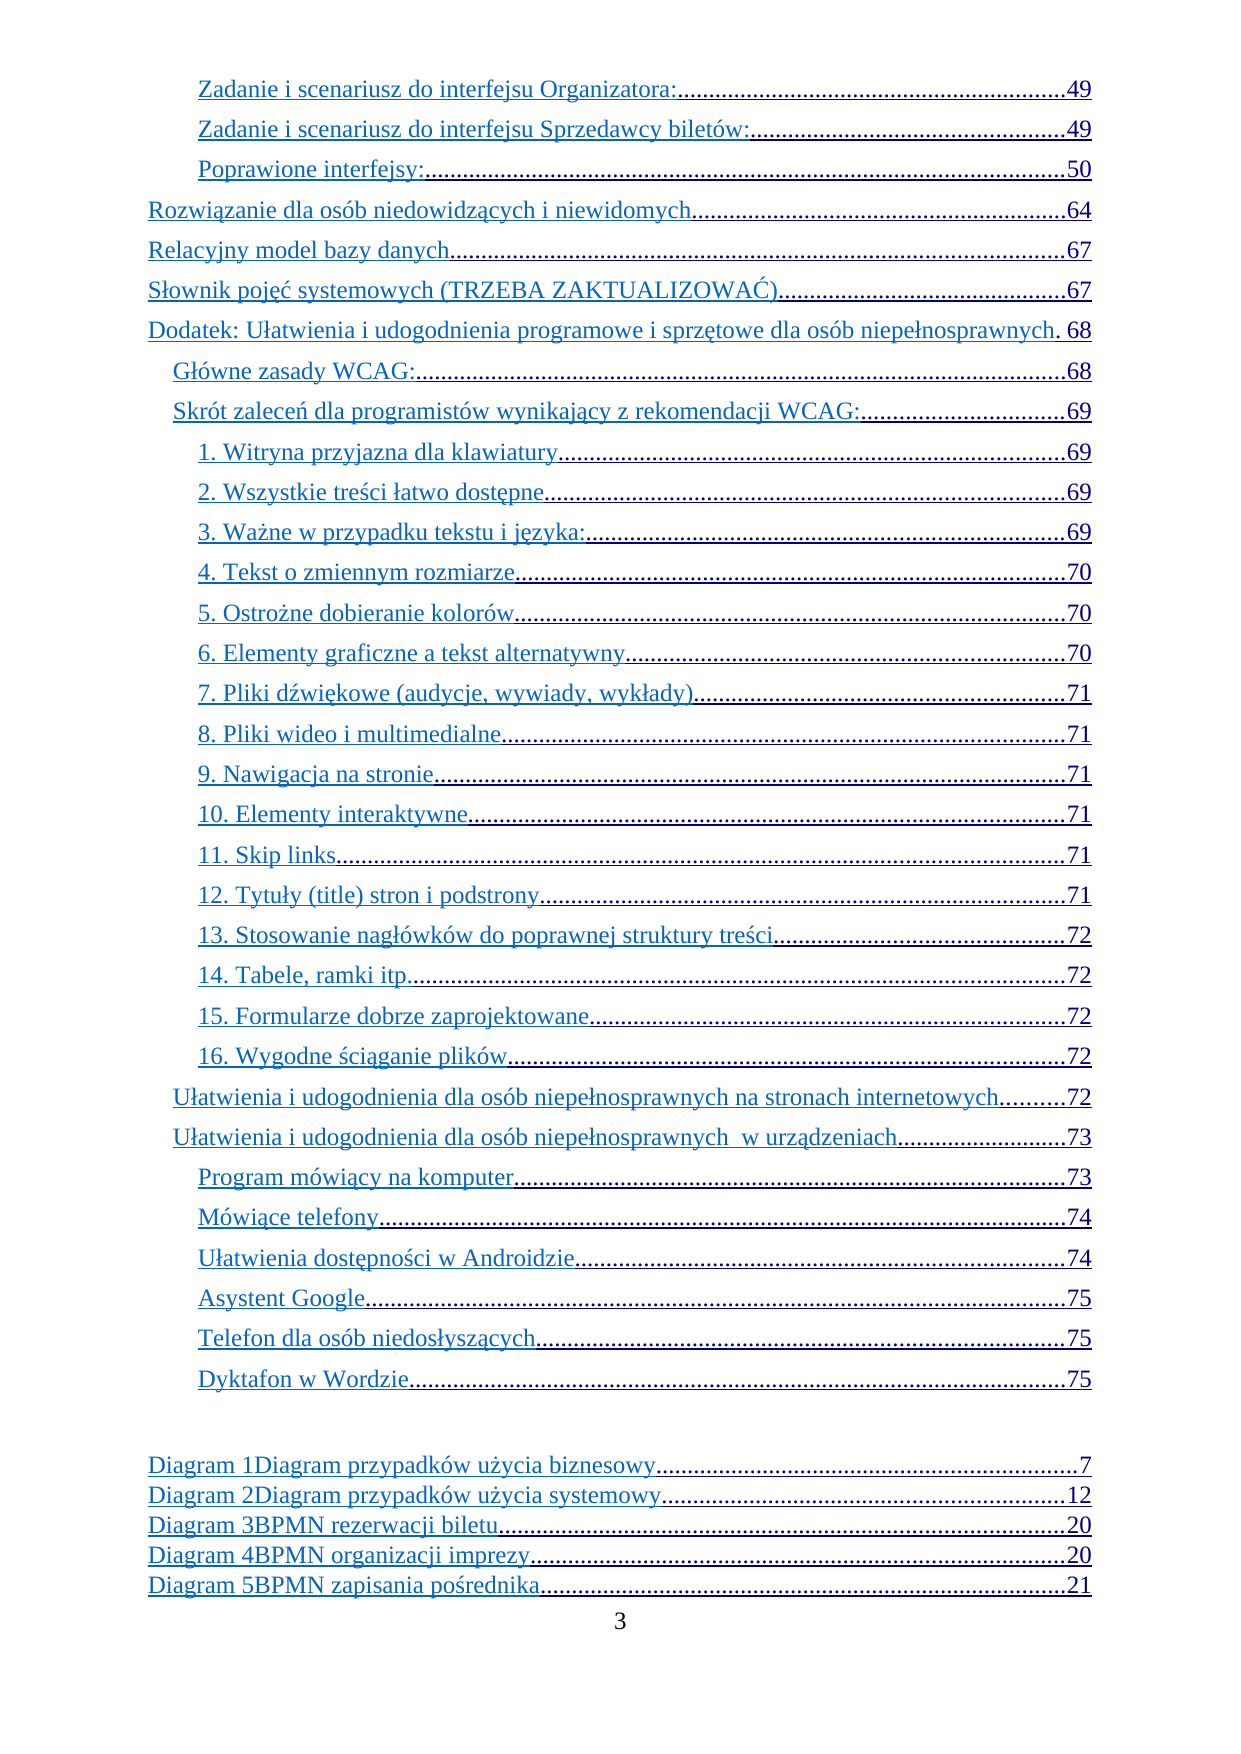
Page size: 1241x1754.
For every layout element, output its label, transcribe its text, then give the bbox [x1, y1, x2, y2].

text Relacyjny model bazy danych 67 [148, 235, 1093, 264]
text 9. Nawigacja na stronie 71 [198, 759, 1093, 788]
text Telefon dla osób niedosłyszących 75 [198, 1323, 1093, 1352]
text Asystent Google 75 [198, 1283, 1093, 1312]
text Skrót zaleceń dla programistów wynikający z rekomendacji WCAG: 69 [173, 396, 1093, 425]
text Dyktafon w Wordzie 75 [198, 1364, 1093, 1392]
text Program mówiący na komputer 73 [198, 1162, 1093, 1191]
text 5. Ostrożne dobieranie kolorów 70 [198, 598, 1093, 627]
text Zadanie i scenariusz do interfejsu Organizatora: 49 [198, 74, 1093, 102]
text 16. Wygodne ściąganie plików 72 [198, 1041, 1093, 1070]
text 11. Skip links 71 [198, 840, 1093, 868]
text Diagram 2Diagram przypadków użycia systemowy 12 [148, 1481, 1093, 1509]
text 1. Witryna przyjazna dla klawiatury 69 [198, 437, 1093, 465]
text Zadanie i scenariusz do interfejsu Sprzedawcy biletów: 49 [198, 114, 1093, 143]
text Rozwiązanie dla osób niedowidzących i niewidomych 64 [148, 195, 1093, 223]
text 3. Ważne w przypadku tekstu i języka: 69 [198, 517, 1093, 546]
text Diagram 3BPMN rezerwacji biletu 20 [148, 1510, 1093, 1539]
text 7. Pliki dźwiękowe (audycje, wywiady, wykłady) 71 [198, 678, 1093, 707]
text Ułatwienia i udogodnienia dla osób niepełnosprawnych na stronach internetowych 72 [173, 1082, 1093, 1110]
text 8. Pliki wideo i multimedialne 71 [198, 719, 1093, 747]
text 12. Tytuły (title) stron i podstrony 71 [198, 880, 1093, 909]
text Diagram 5BPMN zapisania pośrednika 21 [148, 1570, 1093, 1599]
text Poprawione interfejsy: 50 [198, 154, 1093, 183]
text Diagram 4BPMN organizacji imprezy 20 [148, 1540, 1093, 1569]
text 4. Tekst o zmiennym rozmiarze 70 [198, 557, 1093, 586]
text Słownik pojęć systemowych (TRZEBA ZAKTUALIZOWAĆ) 67 [148, 275, 1093, 304]
text 13. Stosowanie nagłówków do poprawnej struktury treści 72 [198, 920, 1093, 949]
text Dodatek: Ułatwienia i udogodnienia programowe i sprzętowe dla osób niepełnosprawnych 68 [148, 316, 1093, 344]
text 10. Elementy interaktywne 71 [198, 799, 1093, 828]
text Ułatwienia dostępności w Androidzie 74 [198, 1243, 1093, 1272]
text 6. Elementy graficzne a tekst alternatywny 70 [198, 638, 1093, 667]
text Diagram 1Diagram przypadków użycia biznesowy 7 [148, 1451, 1093, 1479]
text Główne zasady WCAG: 68 [173, 356, 1093, 385]
text Ułatwienia i udogodnienia dla osób niepełnosprawnych w urządzeniach 73 [173, 1122, 1093, 1151]
text 14. Tabele, ramki itp. 72 [198, 961, 1093, 989]
text Mówiące telefony 74 [198, 1202, 1093, 1231]
text 15. Formularze dobrze zaprojektowane 72 [198, 1001, 1093, 1030]
text 2. Wszystkie treści łatwo dostępne 69 [198, 477, 1093, 506]
